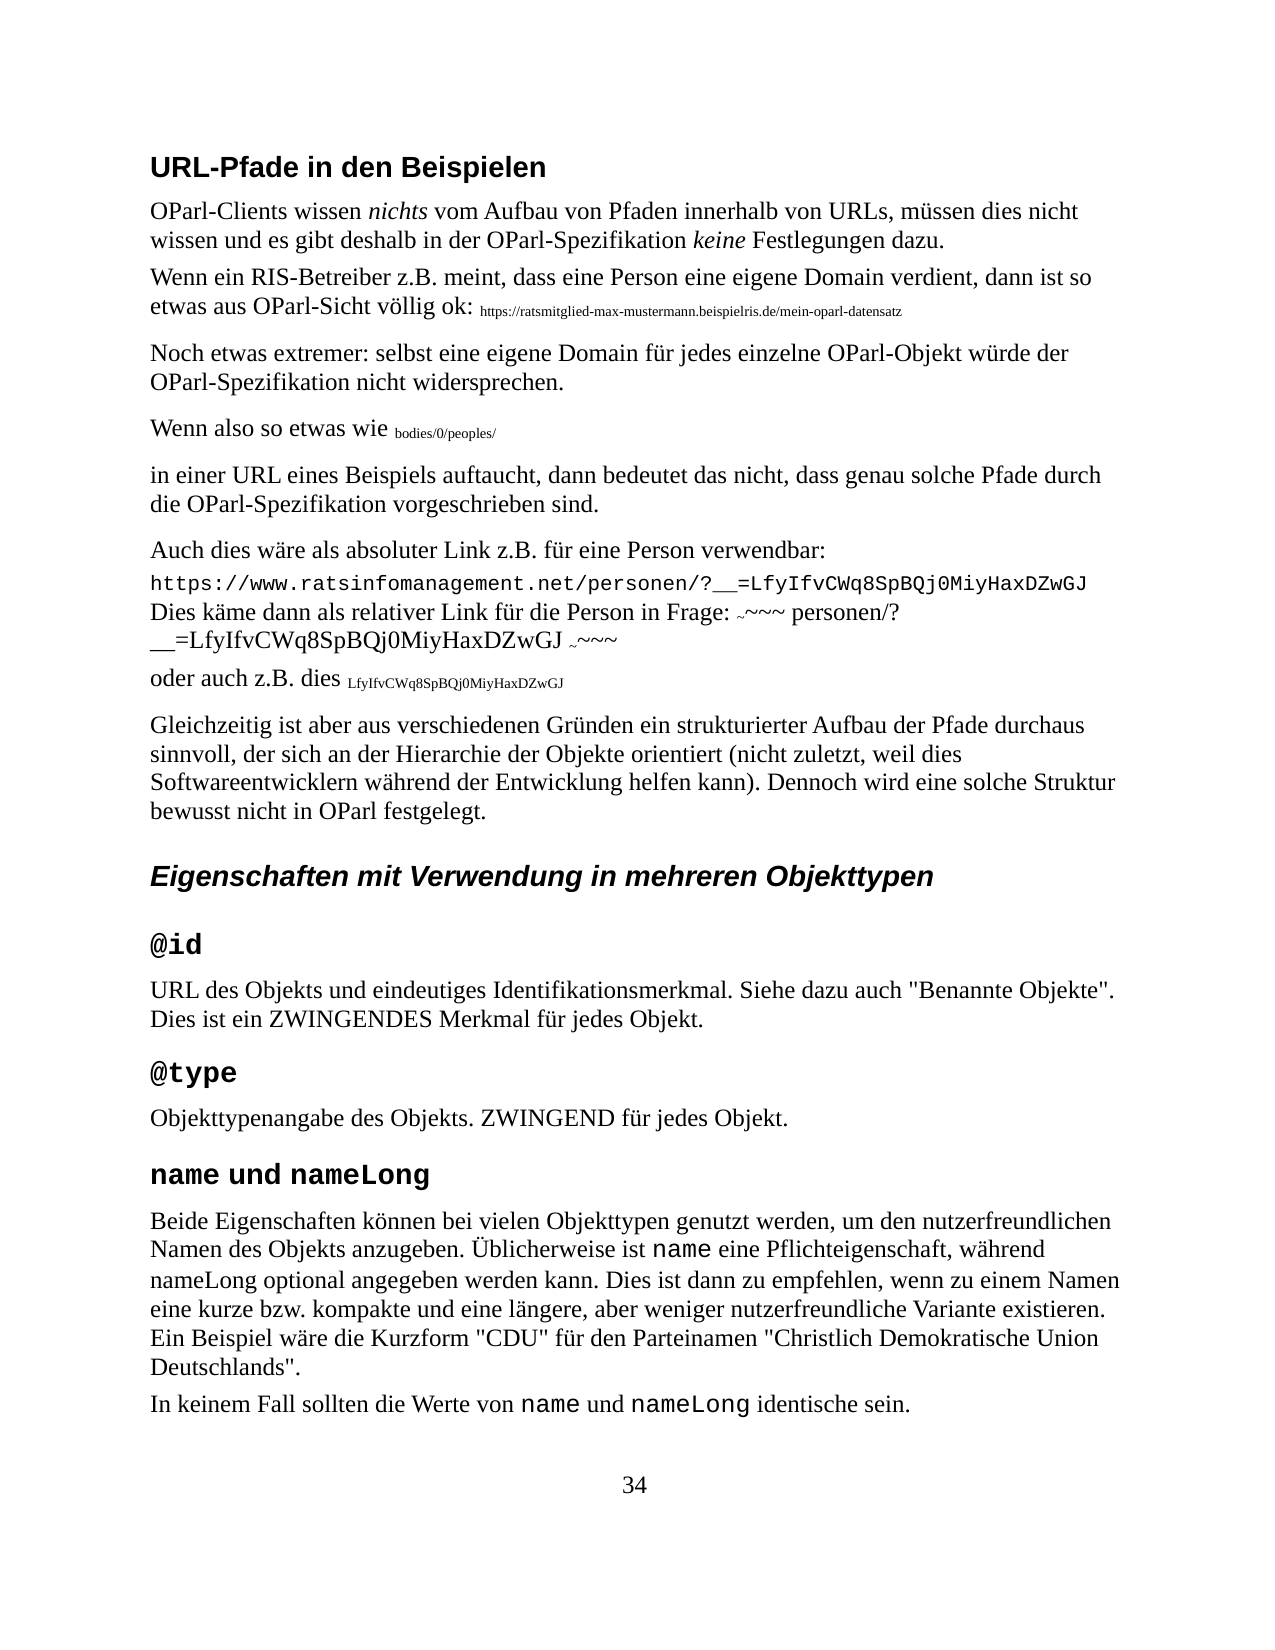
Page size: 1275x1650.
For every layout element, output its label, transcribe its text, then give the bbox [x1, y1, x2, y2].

subtitle @type [150, 1058, 1125, 1091]
subtitle name und nameLong [150, 1157, 1125, 1193]
text Wenn also so etwas wie bodies/0/peoples/ [150, 413, 1125, 442]
subtitle @id [150, 930, 1125, 963]
text Gleichzeitig ist aber aus verschiedenen Gründen ein strukturierter Aufbau der Pfade durchaus sinnvoll, der sich an der Hierarchie der Objekte orientiert (nicht zuletzt, weil dies Softwareentwicklern während der Entwicklung helfen kann). Dennoch wird eine solche Struktur bewusst nicht in OParl festgelegt. [150, 710, 1125, 825]
subtitle URL-Pfade in den Beispielen [150, 150, 1125, 183]
text Beide Eigenschaften können bei vielen Objekttypen genutzt werden, um den nutzerfreundlichen Namen des Objekts anzugeben. Üblicherweise ist name eine Pflichteigenschaft, während nameLong optional angegeben werden kann. Dies ist dann zu empfehlen, wenn zu einem Namen eine kurze bzw. kompakte und eine längere, aber weniger nutzerfreundliche Variante existieren. Ein Beispiel wäre die Kurzform "CDU" für den Parteinamen "Christlich Demokratische Union Deutschlands". [150, 1206, 1125, 1380]
text in einer URL eines Beispiels auftaucht, dann bedeutet das nicht, dass genau solche Pfade durch die OParl-Spezifikation vorgeschrieben sind. [150, 460, 1125, 517]
text OParl-Clients wissen nichts vom Aufbau von Pfaden innerhalb von URLs, müssen dies nicht wissen und es gibt deshalb in der OParl-Spezifikation keine Festlegungen dazu. [150, 196, 1125, 253]
text Objekttypenangabe des Objekts. ZWINGEND für jedes Objekt. [150, 1103, 1125, 1132]
text oder auch z.B. dies LfyIfvCWq8SpBQj0MiyHaxDZwGJ [150, 663, 1125, 692]
text Auch dies wäre als absoluter Link z.B. für eine Person verwendbar: [150, 535, 1125, 564]
text Noch etwas extremer: selbst eine eigene Domain für jedes einzelne OParl-Objekt würde der OParl-Spezifikation nicht widersprechen. [150, 338, 1125, 395]
subtitle Eigenschaften mit Verwendung in mehreren Objekttypen [150, 859, 1125, 892]
text Dies käme dann als relativer Link für die Person in Frage: ~~~~ personen/?__=LfyIfvCWq8SpBQj0MiyHaxDZwGJ ~~~~ [150, 597, 1125, 654]
text In keinem Fall sollten die Werte von name und nameLong identische sein. [150, 1389, 1125, 1420]
text URL des Objekts und eindeutiges Identifikationsmerkmal. Siehe dazu auch "Benannte Objekte". Dies ist ein ZWINGENDES Merkmal für jedes Objekt. [150, 975, 1125, 1033]
text https://www.ratsinfomanagement.net/personen/?__=LfyIfvCWq8SpBQj0MiyHaxDZwGJ [150, 573, 1125, 597]
text Wenn ein RIS-Betreiber z.B. meint, dass eine Person eine eigene Domain verdient, dann ist so etwas aus OParl-Sicht völlig ok: https://ratsmitglied-max-mustermann.beispielris.de/mein-oparl-datensatz [150, 262, 1125, 320]
